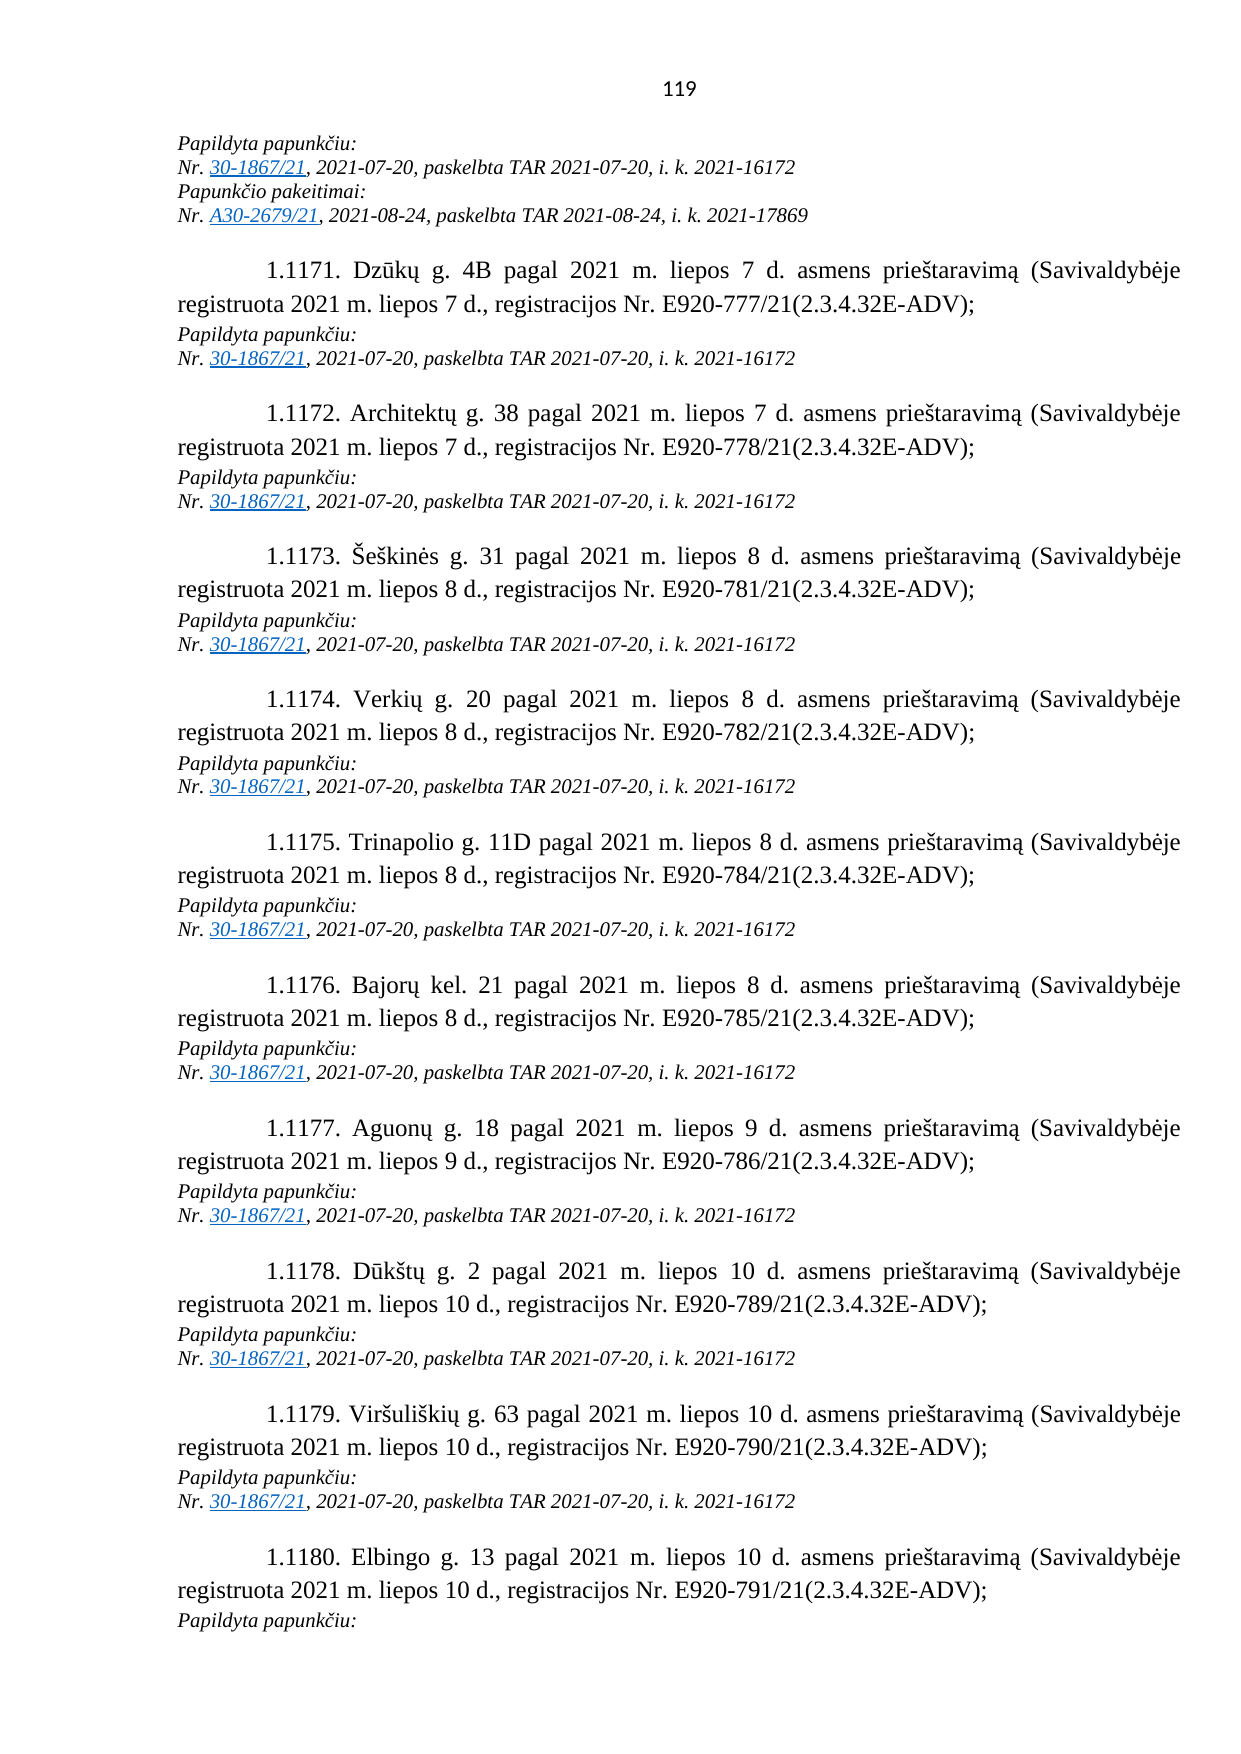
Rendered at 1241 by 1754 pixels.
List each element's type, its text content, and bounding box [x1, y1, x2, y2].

text Nr. 30-1867/21, 2021-07-20, paskelbta TAR 2021-07-20, i. k. 2021-16172 [177, 1346, 1181, 1370]
text 1.1179. Viršuliškių g. 63 pagal 2021 m. liepos 10 d. asmens prieštaravimą (Savivaldybėje registruota 2021 m. liepos 10 d., registracijos Nr. E920-790/21(2.3.4.32E-ADV); [177, 1399, 1181, 1461]
text 1.1173. Šeškinės g. 31 pagal 2021 m. liepos 8 d. asmens prieštaravimą (Savivaldybėje registruota 2021 m. liepos 8 d., registracijos Nr. E920-781/21(2.3.4.32E-ADV); [177, 541, 1181, 603]
text Papildyta papunkčiu: [177, 1036, 1181, 1060]
text 1.1178. Dūkštų g. 2 pagal 2021 m. liepos 10 d. asmens prieštaravimą (Savivaldybėje registruota 2021 m. liepos 10 d., registracijos Nr. E920-789/21(2.3.4.32E-ADV); [177, 1256, 1181, 1318]
text 1.1176. Bajorų kel. 21 pagal 2021 m. liepos 8 d. asmens prieštaravimą (Savivaldybėje registruota 2021 m. liepos 8 d., registracijos Nr. E920-785/21(2.3.4.32E-ADV); [177, 970, 1181, 1032]
text Nr. 30-1867/21, 2021-07-20, paskelbta TAR 2021-07-20, i. k. 2021-16172 [177, 917, 1181, 941]
text Papildyta papunkčiu: [177, 1608, 1181, 1632]
text Papildyta papunkčiu: [177, 893, 1181, 917]
text 1.1180. Elbingo g. 13 pagal 2021 m. liepos 10 d. asmens prieštaravimą (Savivaldybėje registruota 2021 m. liepos 10 d., registracijos Nr. E920-791/21(2.3.4.32E-ADV); [177, 1542, 1181, 1604]
text 1.1175. Trinapolio g. 11D pagal 2021 m. liepos 8 d. asmens prieštaravimą (Savivaldybėje registruota 2021 m. liepos 8 d., registracijos Nr. E920-784/21(2.3.4.32E-ADV); [177, 827, 1181, 889]
text 1.1174. Verkių g. 20 pagal 2021 m. liepos 8 d. asmens prieštaravimą (Savivaldybėje registruota 2021 m. liepos 8 d., registracijos Nr. E920-782/21(2.3.4.32E-ADV); [177, 684, 1181, 746]
text Nr. 30-1867/21, 2021-07-20, paskelbta TAR 2021-07-20, i. k. 2021-16172 [177, 1489, 1181, 1513]
text Nr. 30-1867/21, 2021-07-20, paskelbta TAR 2021-07-20, i. k. 2021-16172 [177, 346, 1181, 370]
text 1.1172. Architektų g. 38 pagal 2021 m. liepos 7 d. asmens prieštaravimą (Savivaldybėje registruota 2021 m. liepos 7 d., registracijos Nr. E920-778/21(2.3.4.32E-ADV); [177, 398, 1181, 460]
text Papunkčio pakeitimai: [177, 179, 1181, 203]
text Papildyta papunkčiu: [177, 131, 1181, 155]
text Nr. 30-1867/21, 2021-07-20, paskelbta TAR 2021-07-20, i. k. 2021-16172 [177, 632, 1181, 656]
text Papildyta papunkčiu: [177, 750, 1181, 774]
text 1.1171. Dzūkų g. 4B pagal 2021 m. liepos 7 d. asmens prieštaravimą (Savivaldybėje registruota 2021 m. liepos 7 d., registracijos Nr. E920-777/21(2.3.4.32E-ADV); [177, 256, 1181, 317]
text 1.1177. Aguonų g. 18 pagal 2021 m. liepos 9 d. asmens prieštaravimą (Savivaldybėje registruota 2021 m. liepos 9 d., registracijos Nr. E920-786/21(2.3.4.32E-ADV); [177, 1113, 1181, 1175]
text Papildyta papunkčiu: [177, 464, 1181, 489]
text Nr. 30-1867/21, 2021-07-20, paskelbta TAR 2021-07-20, i. k. 2021-16172 [177, 155, 1181, 179]
text Nr. A30-2679/21, 2021-08-24, paskelbta TAR 2021-08-24, i. k. 2021-17869 [177, 203, 1181, 227]
text Papildyta papunkčiu: [177, 607, 1181, 632]
text Nr. 30-1867/21, 2021-07-20, paskelbta TAR 2021-07-20, i. k. 2021-16172 [177, 1060, 1181, 1084]
text Nr. 30-1867/21, 2021-07-20, paskelbta TAR 2021-07-20, i. k. 2021-16172 [177, 1203, 1181, 1227]
text Papildyta papunkčiu: [177, 1322, 1181, 1346]
text Papildyta papunkčiu: [177, 322, 1181, 346]
text Papildyta papunkčiu: [177, 1179, 1181, 1203]
text Papildyta papunkčiu: [177, 1465, 1181, 1489]
text Nr. 30-1867/21, 2021-07-20, paskelbta TAR 2021-07-20, i. k. 2021-16172 [177, 489, 1181, 513]
text Nr. 30-1867/21, 2021-07-20, paskelbta TAR 2021-07-20, i. k. 2021-16172 [177, 774, 1181, 798]
